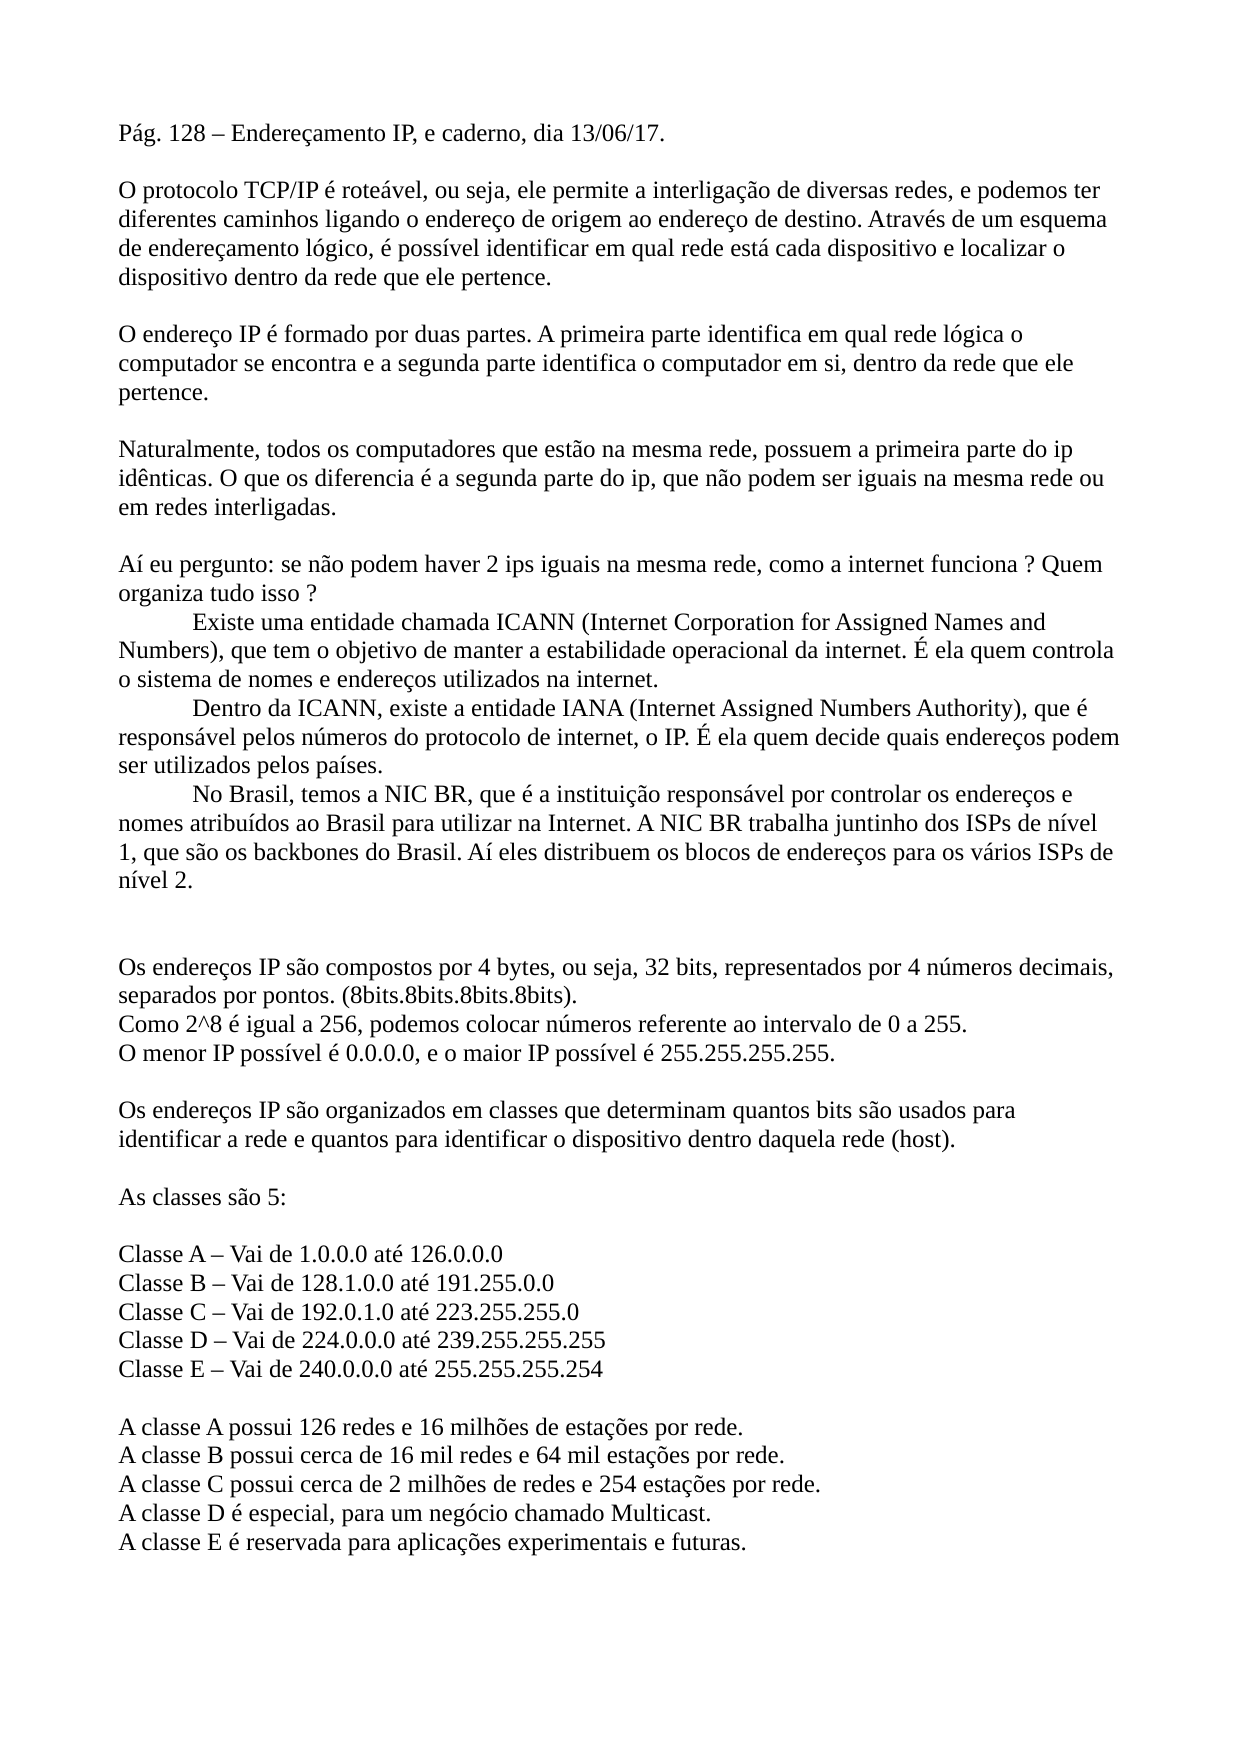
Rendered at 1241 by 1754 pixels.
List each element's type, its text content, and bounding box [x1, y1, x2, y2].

text Classe B – Vai de 128.1.0.0 até 191.255.0.0 [118, 1268, 1122, 1297]
text O menor IP possível é 0.0.0.0, e o maior IP possível é 255.255.255.255. [118, 1038, 1122, 1067]
text Os endereços IP são organizados em classes que determinam quantos bits são usados para identificar a rede e quantos para identificar o dispositivo dentro daquela rede (host). [118, 1096, 1122, 1153]
text Os endereços IP são compostos por 4 bytes, ou seja, 32 bits, representados por 4 números decimais, separados por pontos. (8bits.8bits.8bits.8bits). [118, 952, 1122, 1009]
text Classe A – Vai de 1.0.0.0 até 126.0.0.0 [118, 1239, 1122, 1268]
text Aí eu pergunto: se não podem haver 2 ips iguais na mesma rede, como a internet funciona ? Quem organiza tudo isso ? [118, 549, 1122, 607]
text Classe C – Vai de 192.0.1.0 até 223.255.255.0 [118, 1297, 1122, 1326]
text Pág. 128 – Endereçamento IP, e caderno, dia 13/06/17. [118, 118, 1122, 147]
text O endereço IP é formado por duas partes. A primeira parte identifica em qual rede lógica o computador se encontra e a segunda parte identifica o computador em si, dentro da rede que ele pertence. [118, 319, 1122, 406]
text A classe C possui cerca de 2 milhões de redes e 254 estações por rede. [118, 1469, 1122, 1498]
text A classe D é especial, para um negócio chamado Multicast. [118, 1498, 1122, 1527]
text Classe E – Vai de 240.0.0.0 até 255.255.255.254 [118, 1354, 1122, 1383]
text No Brasil, temos a NIC BR, que é a instituição responsável por controlar os endereços e nomes atribuídos ao Brasil para utilizar na Internet. A NIC BR trabalha juntinho dos ISPs de nível 1, que são os backbones do Brasil. Aí eles distribuem os blocos de endereços para os vários ISPs de nível 2. [118, 779, 1122, 894]
text A classe A possui 126 redes e 16 milhões de estações por rede. [118, 1412, 1122, 1441]
text O protocolo TCP/IP é roteável, ou seja, ele permite a interligação de diversas redes, e podemos ter diferentes caminhos ligando o endereço de origem ao endereço de destino. Através de um esquema de endereçamento lógico, é possível identificar em qual rede está cada dispositivo e localizar o dispositivo dentro da rede que ele pertence. [118, 176, 1122, 291]
text Dentro da ICANN, existe a entidade IANA (Internet Assigned Numbers Authority), que é responsável pelos números do protocolo de internet, o IP. É ela quem decide quais endereços podem ser utilizados pelos países. [118, 693, 1122, 779]
text A classe B possui cerca de 16 mil redes e 64 mil estações por rede. [118, 1441, 1122, 1469]
text Existe uma entidade chamada ICANN (Internet Corporation for Assigned Names and Numbers), que tem o objetivo de manter a estabilidade operacional da internet. É ela quem controla o sistema de nomes e endereços utilizados na internet. [118, 607, 1122, 693]
text As classes são 5: [118, 1182, 1122, 1211]
text Como 2^8 é igual a 256, podemos colocar números referente ao intervalo de 0 a 255. [118, 1009, 1122, 1038]
text Naturalmente, todos os computadores que estão na mesma rede, possuem a primeira parte do ip idênticas. O que os diferencia é a segunda parte do ip, que não podem ser iguais na mesma rede ou em redes interligadas. [118, 434, 1122, 521]
text A classe E é reservada para aplicações experimentais e futuras. [118, 1527, 1122, 1556]
text Classe D – Vai de 224.0.0.0 até 239.255.255.255 [118, 1326, 1122, 1354]
